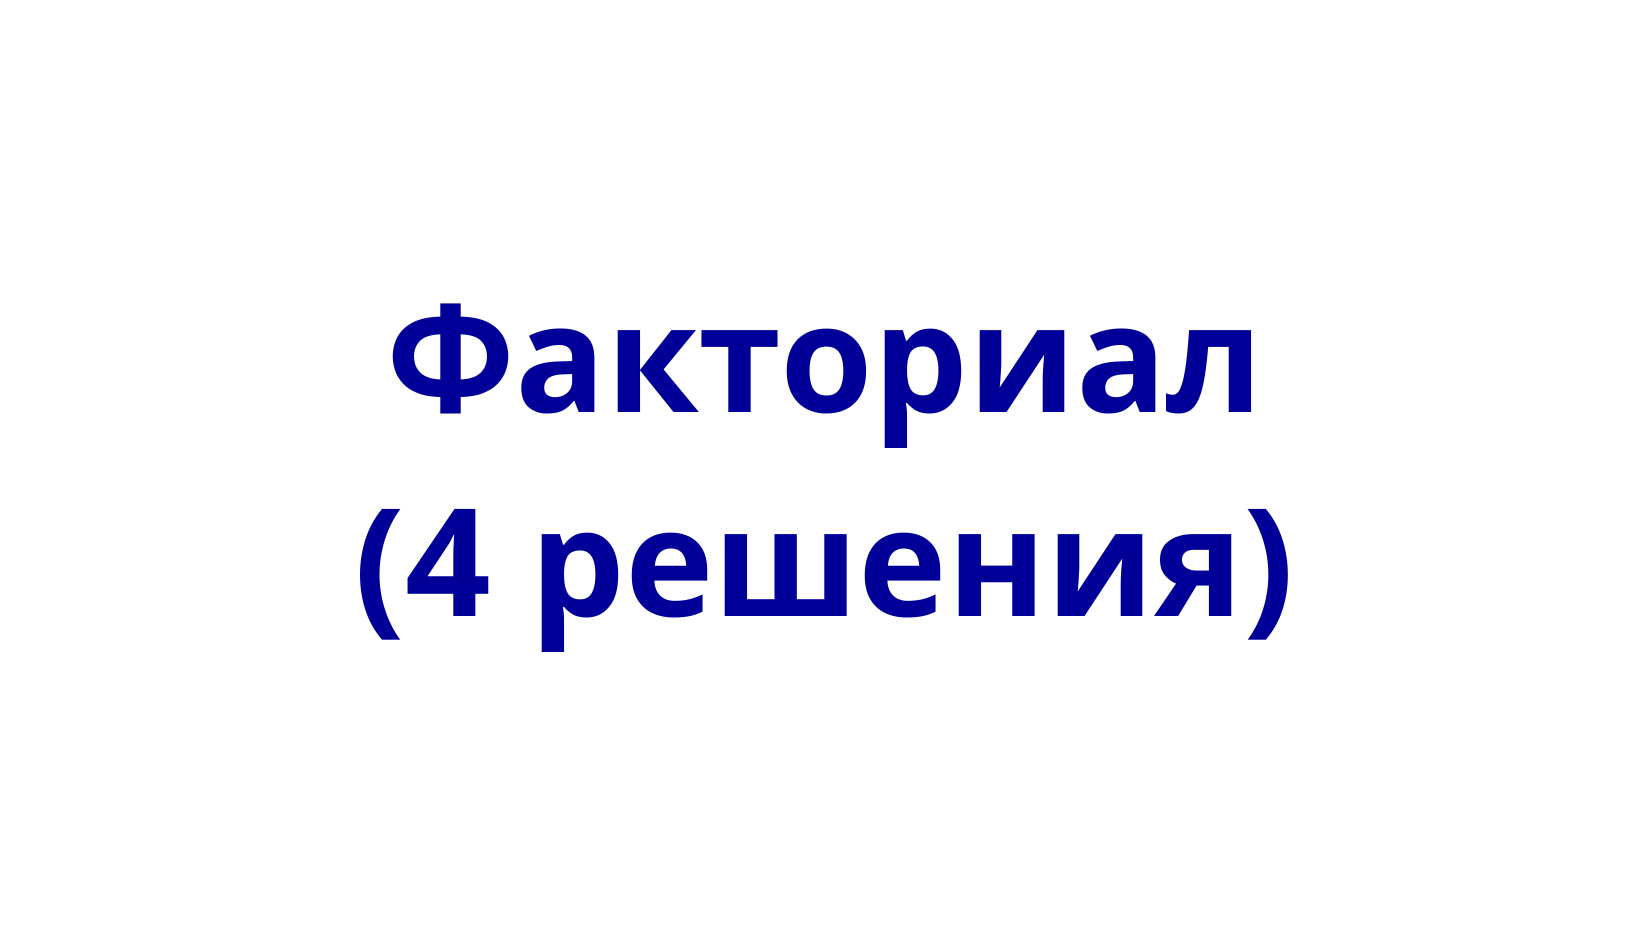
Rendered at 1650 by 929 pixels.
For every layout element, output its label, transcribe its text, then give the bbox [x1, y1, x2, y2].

subtitle Факториал (4 решения) [82, 36, 1568, 876]
